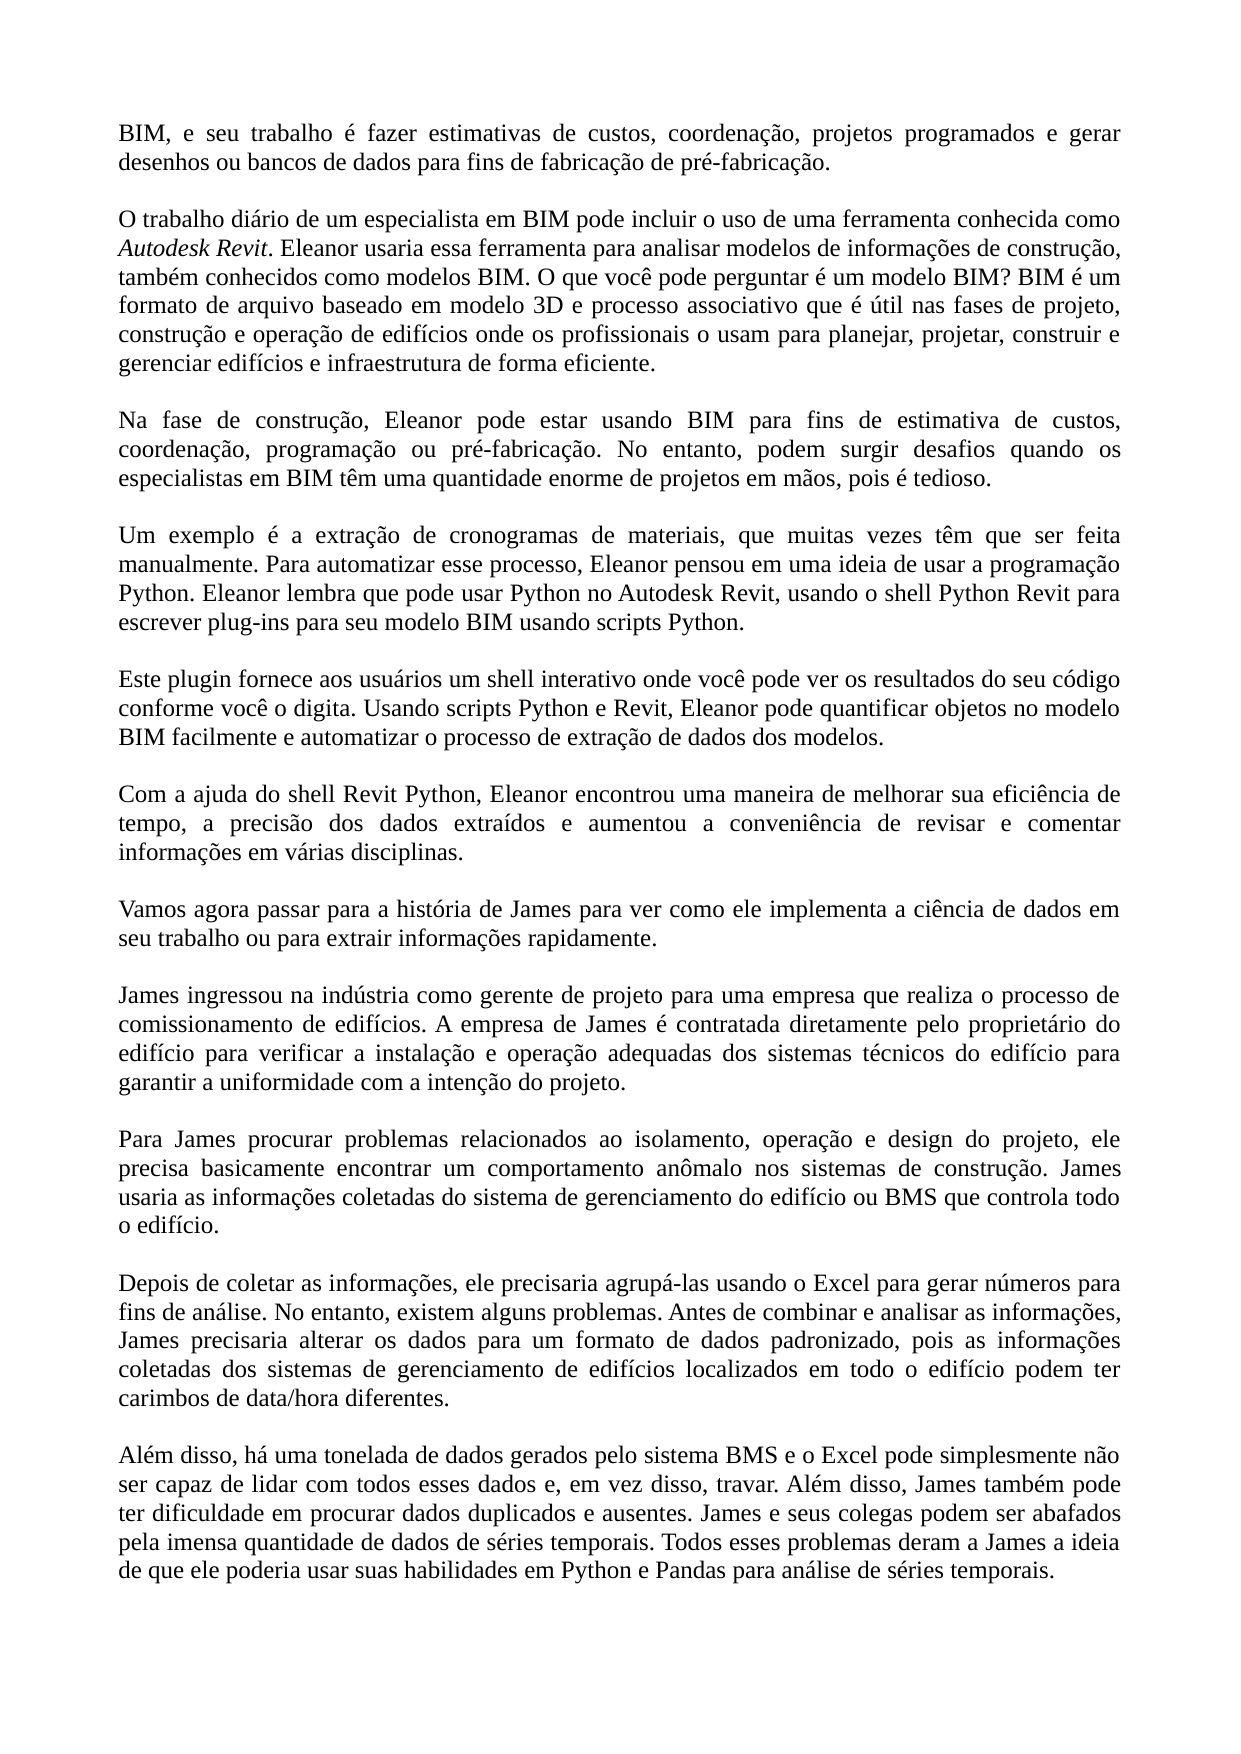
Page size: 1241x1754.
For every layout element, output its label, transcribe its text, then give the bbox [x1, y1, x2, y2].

text BIM, e seu trabalho é fazer estimativas de custos, coordenação, projetos programados e gerar desenhos ou bancos de dados para fins de fabricação de pré-fabricação. [118, 118, 1122, 176]
text Vamos agora passar para a história de James para ver como ele implementa a ciência de dados em seu trabalho ou para extrair informações rapidamente. [118, 894, 1122, 952]
text Depois de coletar as informações, ele precisaria agrupá-las usando o Excel para gerar números para fins de análise. No entanto, existem alguns problemas. Antes de combinar e analisar as informações, James precisaria alterar os dados para um formato de dados padronizado, pois as informações coletadas dos sistemas de gerenciamento de edifícios localizados em todo o edifício podem ter carimbos de data/hora diferentes. [118, 1268, 1122, 1412]
text James ingressou na indústria como gerente de projeto para uma empresa que realiza o processo de comissionamento de edifícios. A empresa de James é contratada diretamente pelo proprietário do edifício para verificar a instalação e operação adequadas dos sistemas técnicos do edifício para garantir a uniformidade com a intenção do projeto. [118, 981, 1122, 1096]
text Este plugin fornece aos usuários um shell interativo onde você pode ver os resultados do seu código conforme você o digita. Usando scripts Python e Revit, Eleanor pode quantificar objetos no modelo BIM facilmente e automatizar o processo de extração de dados dos modelos. [118, 664, 1122, 751]
text Além disso, há uma tonelada de dados gerados pelo sistema BMS e o Excel pode simplesmente não ser capaz de lidar com todos esses dados e, em vez disso, travar. Além disso, James também pode ter dificuldade em procurar dados duplicados e ausentes. James e seus colegas podem ser abafados pela imensa quantidade de dados de séries temporais. Todos esses problemas deram a James a ideia de que ele poderia usar suas habilidades em Python e Pandas para análise de séries temporais. [118, 1441, 1122, 1584]
text Na fase de construção, Eleanor pode estar usando BIM para fins de estimativa de custos, coordenação, programação ou pré-fabricação. No entanto, podem surgir desafios quando os especialistas em BIM têm uma quantidade enorme de projetos em mãos, pois é tedioso. [118, 406, 1122, 492]
text Um exemplo é a extração de cronogramas de materiais, que muitas vezes têm que ser feita manualmente. Para automatizar esse processo, Eleanor pensou em uma ideia de usar a programação Python. Eleanor lembra que pode usar Python no Autodesk Revit, usando o shell Python Revit para escrever plug-ins para seu modelo BIM usando scripts Python. [118, 521, 1122, 636]
text Com a ajuda do shell Revit Python, Eleanor encontrou uma maneira de melhorar sua eficiência de tempo, a precisão dos dados extraídos e aumentou a conveniência de revisar e comentar informações em várias disciplinas. [118, 779, 1122, 866]
text O trabalho diário de um especialista em BIM pode incluir o uso de uma ferramenta conhecida como Autodesk Revit. Eleanor usaria essa ferramenta para analisar modelos de informações de construção, também conhecidos como modelos BIM. O que você pode perguntar é um modelo BIM? BIM é um formato de arquivo baseado em modelo 3D e processo associativo que é útil nas fases de projeto, construção e operação de edifícios onde os profissionais o usam para planejar, projetar, construir e gerenciar edifícios e infraestrutura de forma eficiente. [118, 204, 1122, 377]
text Para James procurar problemas relacionados ao isolamento, operação e design do projeto, ele precisa basicamente encontrar um comportamento anômalo nos sistemas de construção. James usaria as informações coletadas do sistema de gerenciamento do edifício ou BMS que controla todo o edifício. [118, 1124, 1122, 1239]
